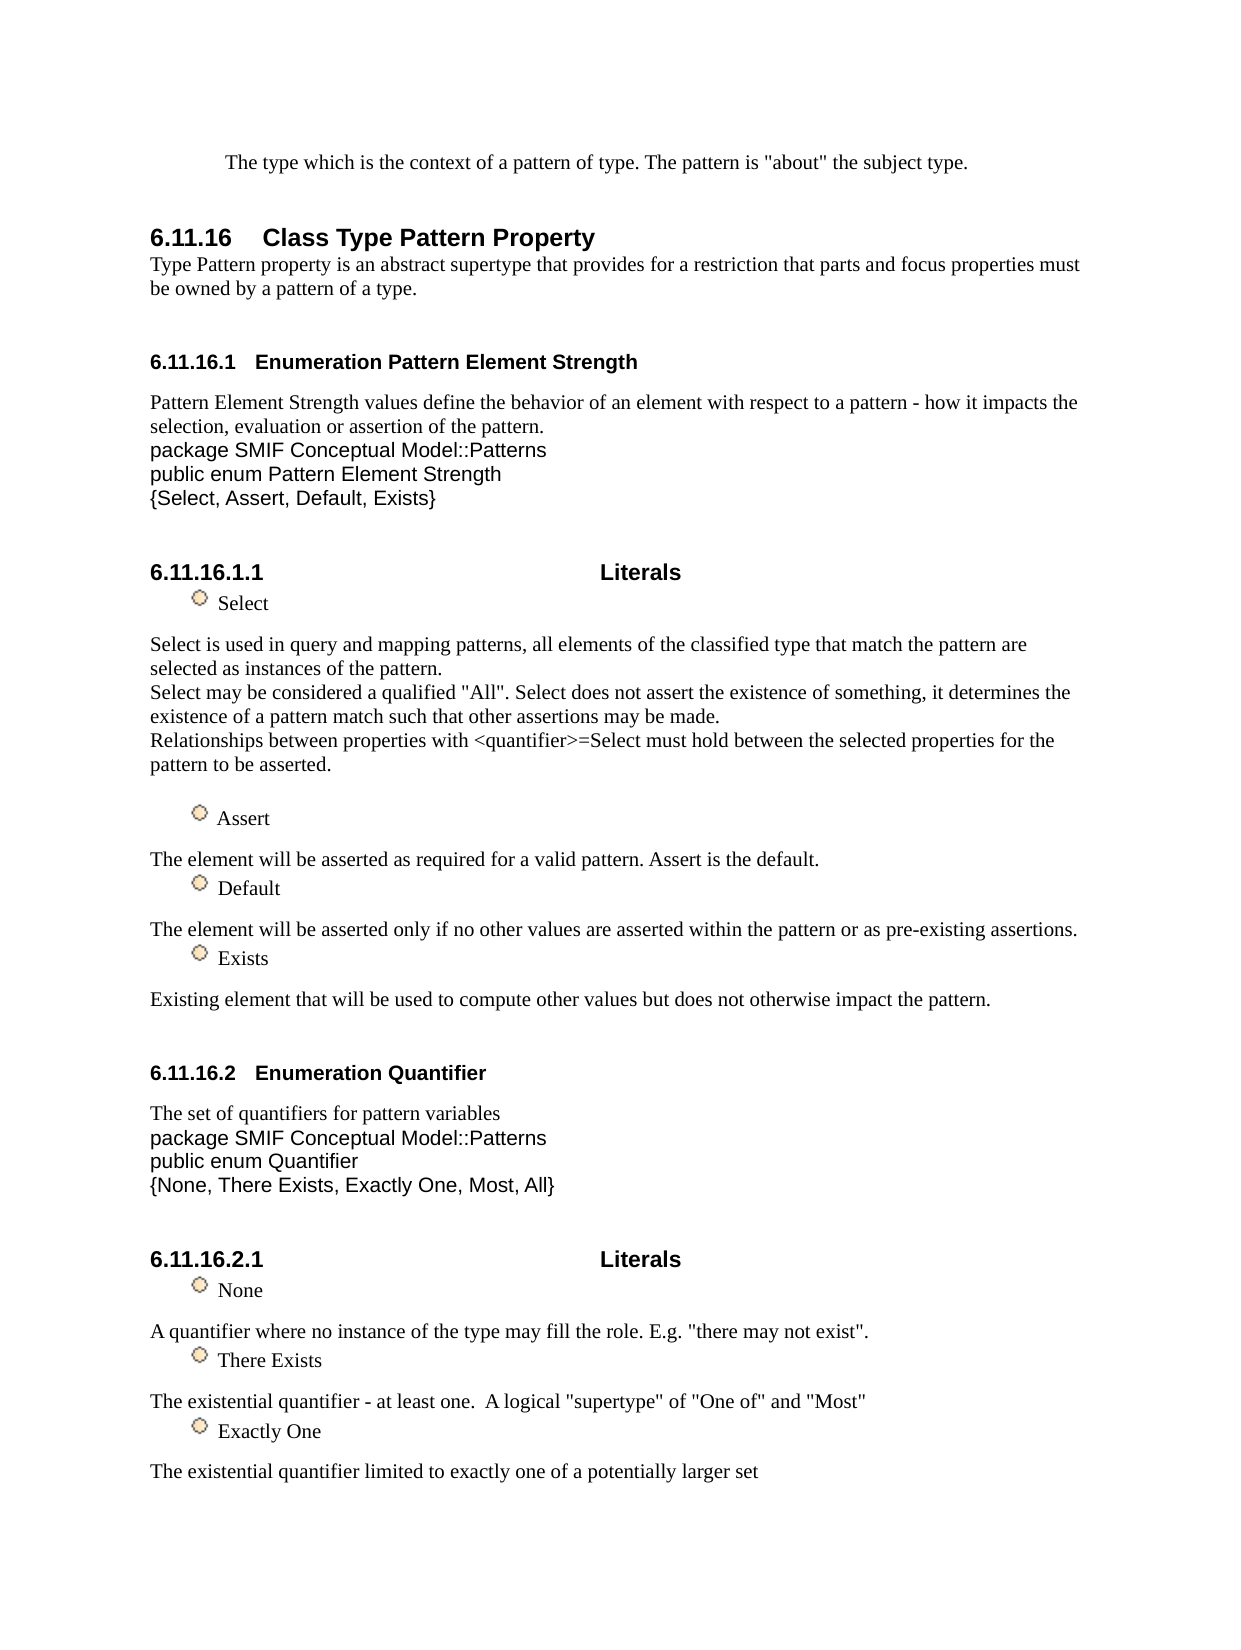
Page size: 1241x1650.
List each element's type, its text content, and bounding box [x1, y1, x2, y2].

text {Select, Assert, Default, Exists} [150, 486, 1090, 510]
subtitle Literals [150, 559, 1090, 586]
text The existential quantifier - at least one. A logical "supertype" of "One of" and "Most" [150, 1389, 1090, 1413]
text Assert [187, 800, 1090, 830]
picture [187, 800, 213, 826]
picture [187, 940, 213, 966]
text The existential quantifier limited to exactly one of a potentially larger set [150, 1459, 1090, 1483]
text The element will be asserted only if no other values are asserted within the pattern or as pre-existing assertions. [150, 917, 1090, 941]
text None [187, 1273, 1090, 1302]
text Type Pattern property is an abstract supertype that provides for a restriction that parts and focus properties must be owned by a pattern of a type. [150, 252, 1090, 300]
text A quantifier where no instance of the type may fill the role. E.g. "there may not exist". [150, 1319, 1090, 1343]
text public enum Pattern Element Strength [150, 462, 1090, 486]
text The type which is the context of a pattern of type. The pattern is "about" the subject type. [150, 150, 1090, 174]
text Existing element that will be used to compute other values but does not otherwise impact the pattern. [150, 987, 1090, 1011]
text The element will be asserted as required for a valid pattern. Assert is the default. [150, 846, 1090, 871]
picture [187, 1413, 213, 1439]
text There Exists [187, 1343, 1090, 1372]
text Exactly One [187, 1413, 1090, 1443]
text package SMIF Conceptual Model::Patterns [150, 438, 1090, 462]
subtitle Enumeration Pattern Element Strength [150, 349, 1090, 373]
text Select [187, 586, 1090, 615]
text Default [187, 871, 1090, 900]
text Exists [187, 941, 1090, 970]
text The set of quantifiers for pattern variables [150, 1101, 1090, 1125]
subtitle Enumeration Quantifier [150, 1061, 1090, 1085]
picture [187, 1272, 213, 1298]
subtitle Class Type Pattern Property [150, 223, 1090, 252]
picture [187, 1342, 213, 1368]
subtitle Literals [150, 1246, 1090, 1273]
text public enum Quantifier [150, 1149, 1090, 1173]
picture [187, 585, 213, 611]
text {None, There Exists, Exactly One, Most, All} [150, 1173, 1090, 1197]
text Select is used in query and mapping patterns, all elements of the classified type that match the pattern are selected as instances of the pattern. Select may be considered a qualified "All". Select does not assert the existence of something, it determines the existence of a pattern match such that other assertions may be made. Relationships between properties with <quantifier>=Select must hold between the selected properties for the pattern to be asserted. [150, 632, 1090, 800]
text package SMIF Conceptual Model::Patterns [150, 1125, 1090, 1149]
picture [187, 870, 213, 896]
text Pattern Element Strength values define the behavior of an element with respect to a pattern - how it impacts the selection, evaluation or assertion of the pattern. [150, 390, 1090, 438]
